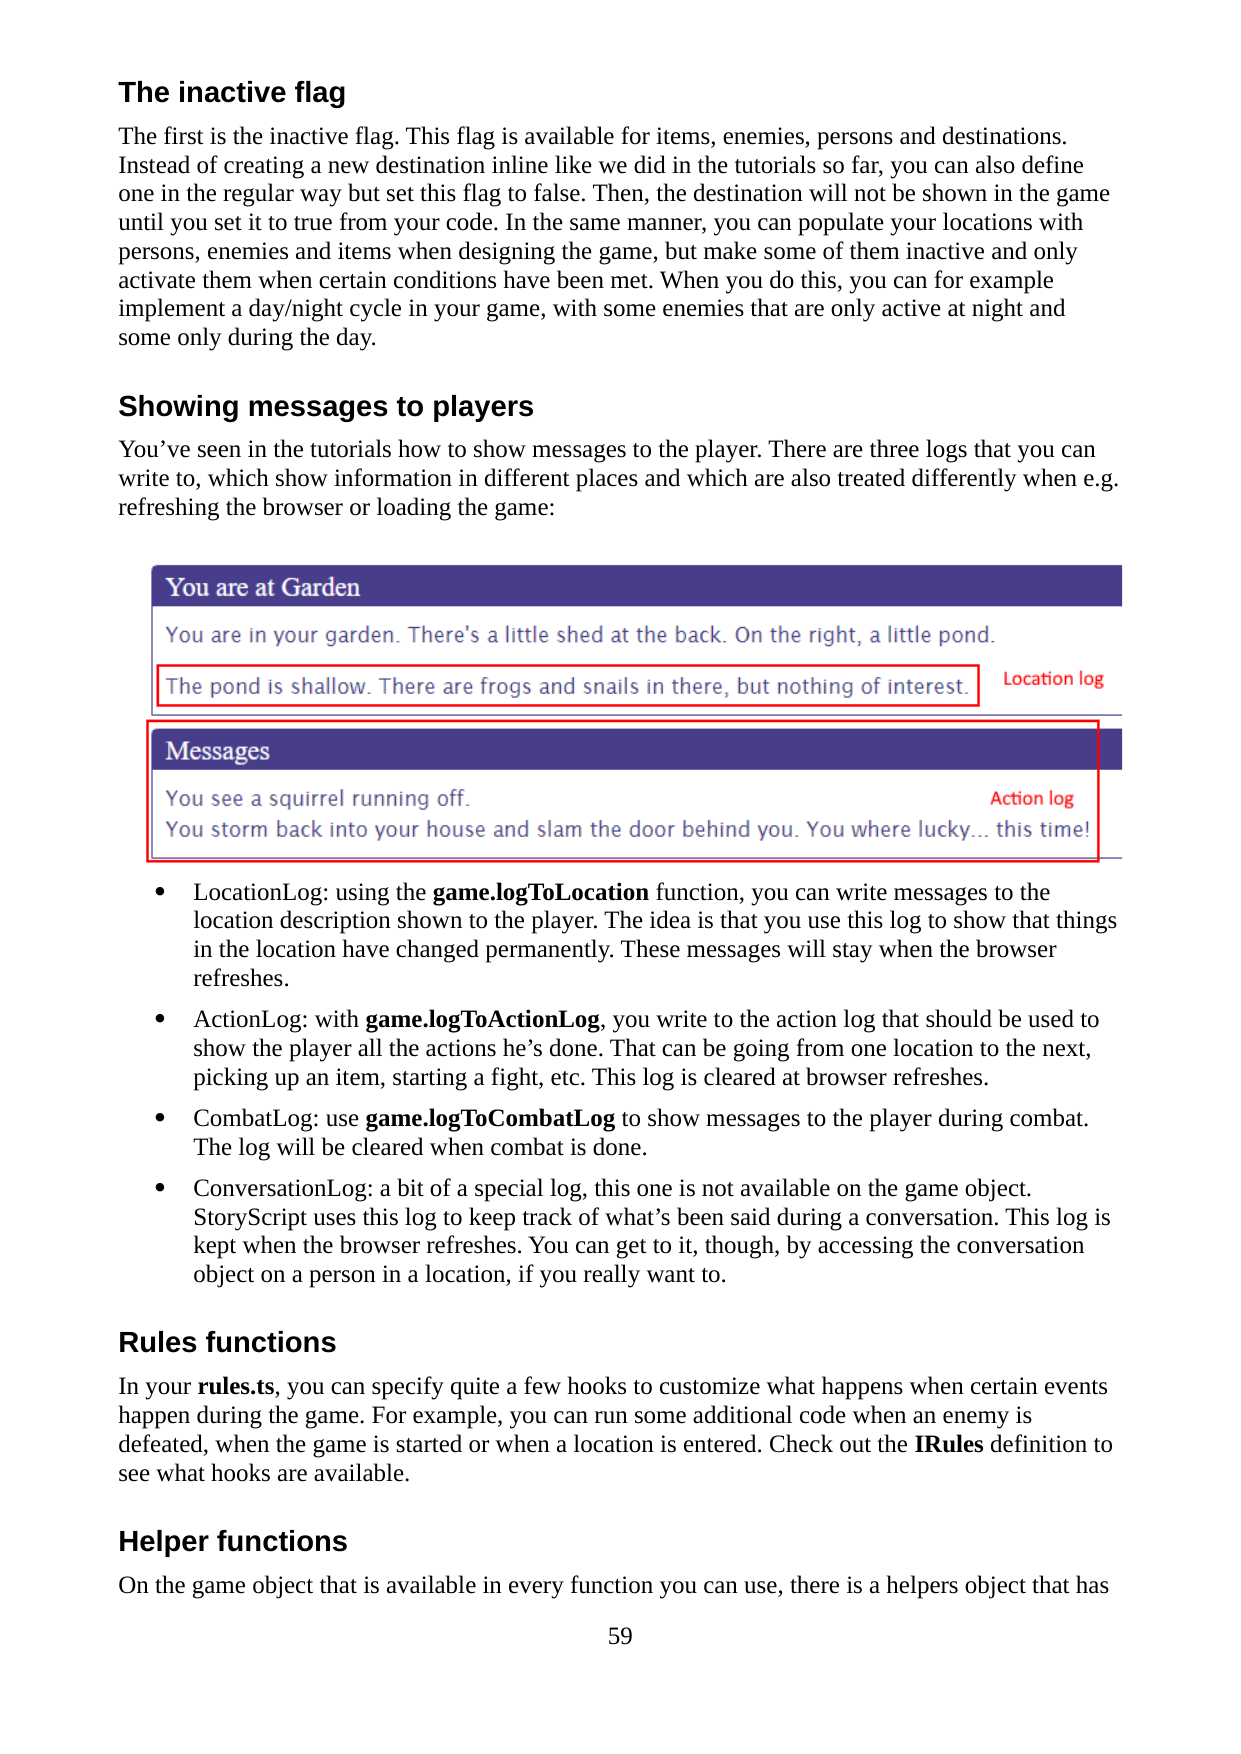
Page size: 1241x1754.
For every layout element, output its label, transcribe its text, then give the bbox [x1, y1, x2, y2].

text On the game object that is available in every function you can use, there is a helpers object that has [118, 1570, 1122, 1599]
subtitle Showing messages to players [118, 388, 1122, 422]
text The first is the inactive flag. This flag is available for items, enemies, persons and destinations. Instead of creating a new destination inline like we did in the tutorials so far, you can also define one in the regular way but set this flag to false. Then, the destination will not be shown in the game until you set it to true from your code. In the same manner, you can populate your locations with persons, enemies and items when designing the game, but make some of them inactive and only activate them when certain conditions have been met. When you do this, you can for example implement a day/night cycle in your game, with some enemies that are only active at night and some only during the day. [118, 121, 1122, 351]
list CombatLog: use game.logToCombatLog to show messages to the player during combat. The log will be cleared when combat is done. [156, 1103, 1122, 1160]
list ConversationLog: a bit of a special log, this one is not available on the game object. StoryScript uses this log to keep track of what’s been said during a conversation. This log is kept when the browser refreshes. You can get to it, though, by accessing the conversation object on a person in a location, if you really want to. [156, 1173, 1122, 1288]
list ActionLog: with game.logToActionLog, you write to the action log that should be used to show the player all the actions he’s done. That can be going from one location to the next, picking up an item, starting a fight, etc. This log is cleared at browser refreshes. [156, 1004, 1122, 1090]
subtitle Rules functions [118, 1325, 1122, 1359]
subtitle The inactive flag [118, 75, 1122, 108]
subtitle Helper functions [118, 1524, 1122, 1557]
text In your rules.ts, you can specify quite a few hooks to customize what happens when certain events happen during the game. For example, you can run some additional code when an enemy is defeated, when the game is started or when a location is entered. Check out the IRules definition to see what hooks are available. [118, 1371, 1122, 1486]
list LocationLog: using the game.logToLocation function, you can write messages to the location description shown to the player. The idea is that you use this log to show that things in the location have changed permanently. These messages will stay when the browser refreshes. [156, 877, 1122, 992]
text You’ve seen in the tutorials how to show messages to the player. There are three logs that you can write to, which show information in different places and which are also treated differently when e.g. refreshing the browser or loading the game: [118, 434, 1122, 521]
